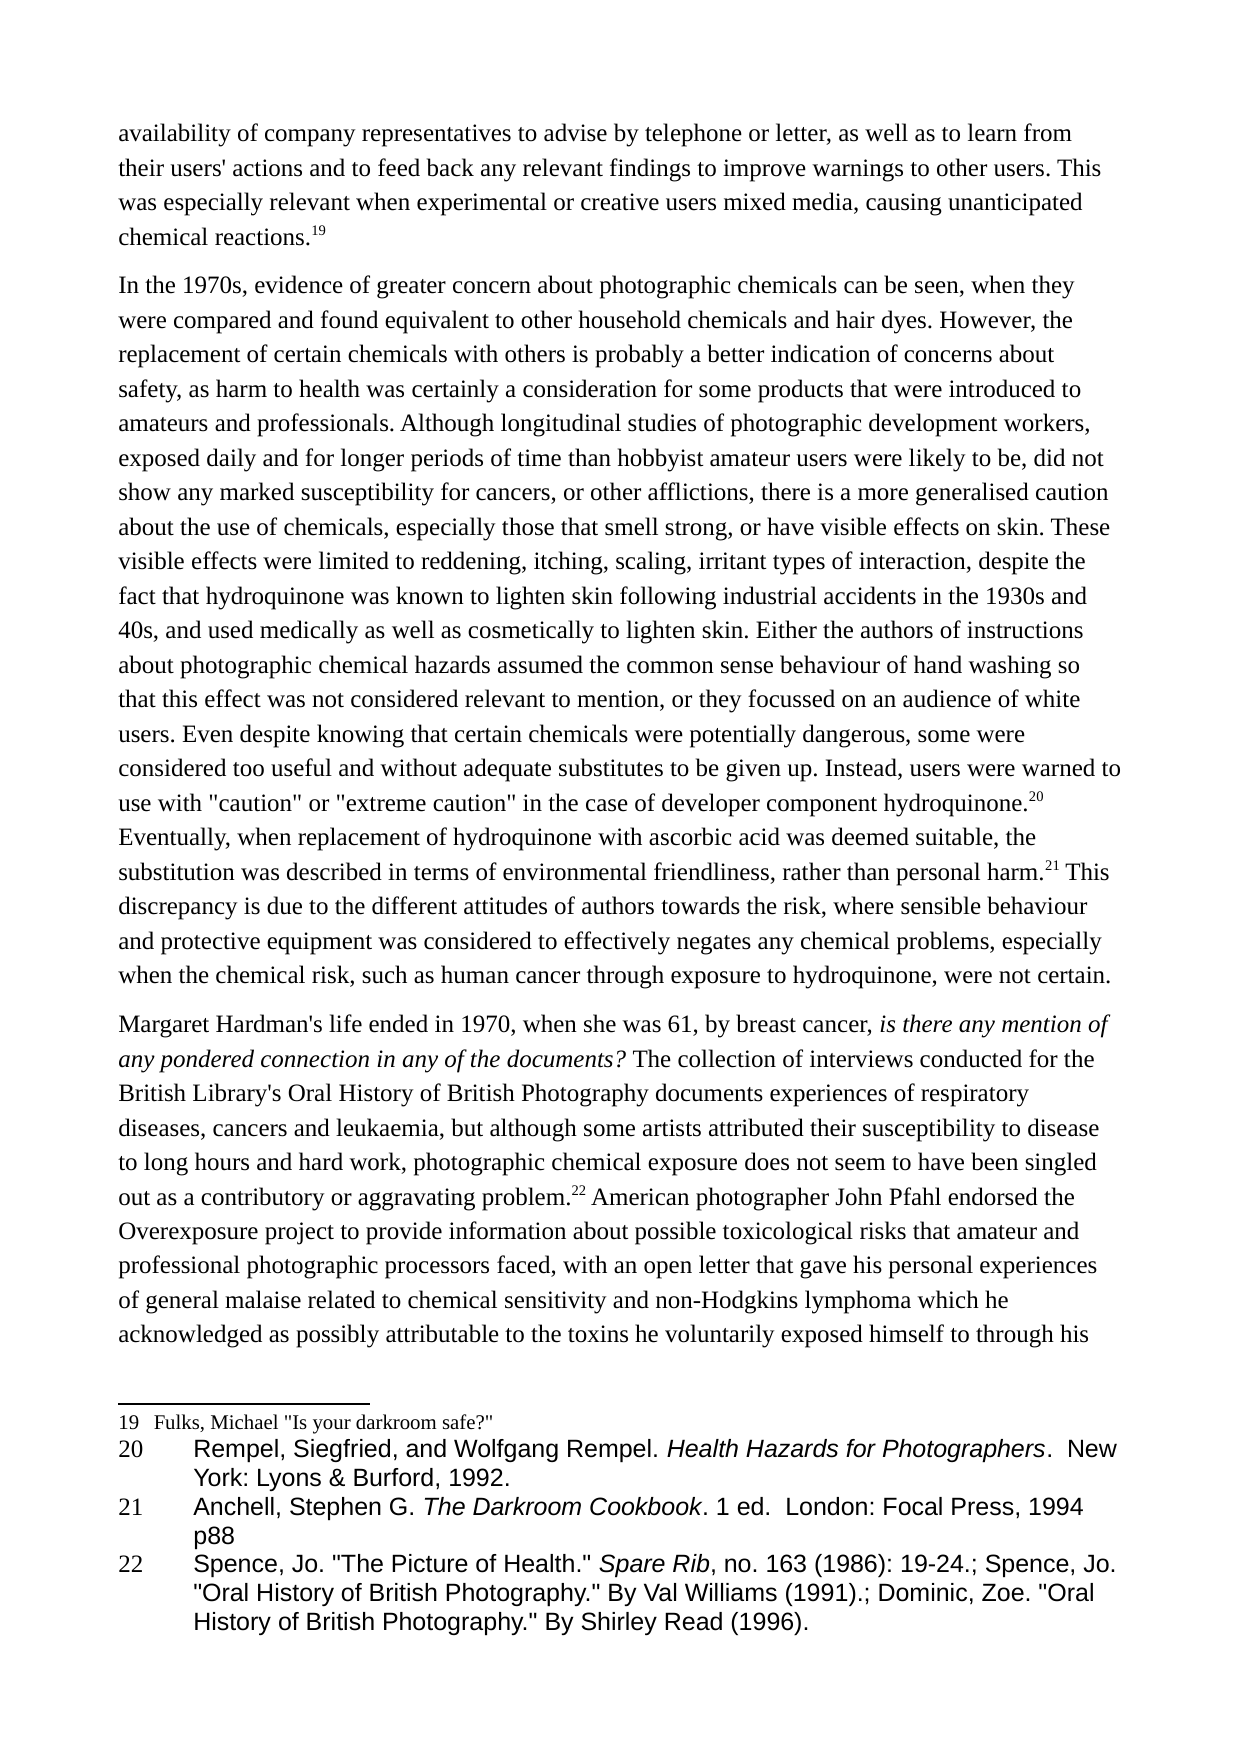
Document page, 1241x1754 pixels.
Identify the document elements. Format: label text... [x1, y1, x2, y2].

text Spence, Jo. "The Picture of Health." Spare Rib, no. 163 (1986): 19-24.; Spence, Jo. "Oral History of British Photography." By Val Williams (1991).; Dominic, Zoe. "Oral History of British Photography." By Shirley Read (1996). [118, 1549, 1122, 1636]
text Rempel, Siegfried, and Wolfgang Rempel. Health Hazards for Photographers. New York: Lyons & Burford, 1992. [118, 1434, 1122, 1492]
text Anchell, Stephen G. The Darkroom Cookbook. 1 ed. London: Focal Press, 1994 p88 [118, 1492, 1122, 1549]
text availability of company representatives to advise by telephone or letter, as well as to learn from their users' actions and to feed back any relevant findings to improve warnings to other users. This was especially relevant when experimental or creative users mixed media, causing unanticipated chemical reactions. [118, 118, 1122, 250]
text In the 1970s, evidence of greater concern about photographic chemicals can be seen, when they were compared and found equivalent to other household chemicals and hair dyes. However, the replacement of certain chemicals with others is probably a better indication of concerns about safety, as harm to health was certainly a consideration for some products that were introduced to amateurs and professionals. Although longitudinal studies of photographic development workers, exposed daily and for longer periods of time than hobbyist amateur users were likely to be, did not show any marked susceptibility for cancers, or other afflictions, there is a more generalised caution about the use of chemicals, especially those that smell strong, or have visible effects on skin. These visible effects were limited to reddening, itching, scaling, irritant types of interaction, despite the fact that hydroquinone was known to lighten skin following industrial accidents in the 1930s and 40s, and used medically as well as cosmetically to lighten skin. Either the authors of instructions about photographic chemical hazards assumed the common sense behaviour of hand washing so that this effect was not considered relevant to mention, or they focussed on an audience of white users. Even despite knowing that certain chemicals were potentially dangerous, some were considered too useful and without adequate substitutes to be given up. Instead, users were warned to use with "caution" or "extreme caution" in the case of developer component hydroquinone. Eventually, when replacement of hydroquinone with ascorbic acid was deemed suitable, the substitution was described in terms of environmental friendliness, rather than personal harm. This discrepancy is due to the different attitudes of authors towards the risk, where sensible behaviour and protective equipment was considered to effectively negates any chemical problems, especially when the chemical risk, such as human cancer through exposure to hydroquinone, were not certain. [118, 271, 1122, 989]
text Fulks, Michael "Is your darkroom safe?" [118, 1410, 1122, 1434]
text Margaret Hardman's life ended in 1970, when she was 61, by breast cancer, is there any mention of any pondered connection in any of the documents? The collection of interviews conducted for the British Library's Oral History of British Photography documents experiences of respiratory diseases, cancers and leukaemia, but although some artists attributed their susceptibility to disease to long hours and hard work, photographic chemical exposure does not seem to have been singled out as a contributory or aggravating problem. American photographer John Pfahl endorsed the Overexposure project to provide information about possible toxicological risks that amateur and professional photographic processors faced, with an open letter that gave his personal experiences of general malaise related to chemical sensitivity and non-Hodgkins lymphoma which he acknowledged as possibly attributable to the toxins he voluntarily exposed himself to through his [118, 1009, 1122, 1348]
